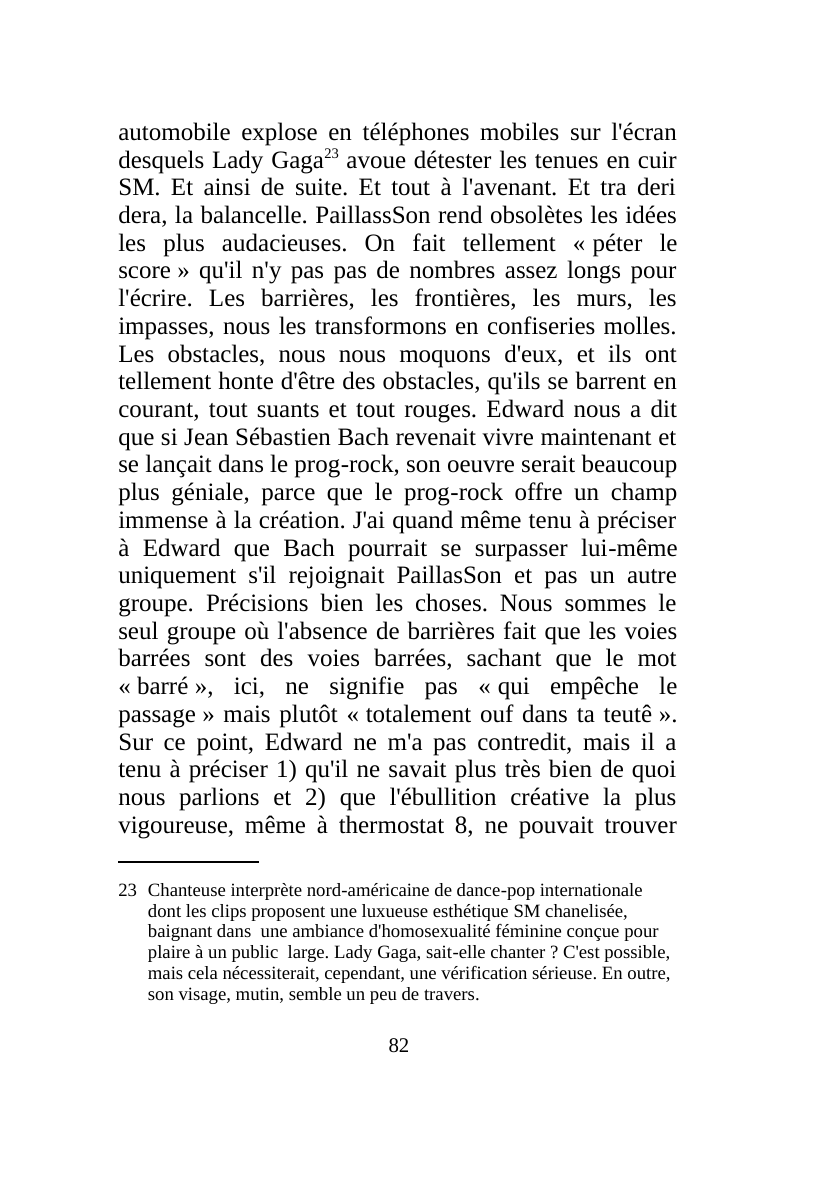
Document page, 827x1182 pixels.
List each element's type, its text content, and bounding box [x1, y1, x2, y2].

text automobile explose en téléphones mobiles sur l'écran desquels Lady Gaga avoue détester les tenues en cuir SM. Et ainsi de suite. Et tout à l'avenant. Et tra deri dera, la balancelle. PaillassSon rend obsolètes les idées les plus audacieuses. On fait tellement « péter le score » qu'il n'y pas pas de nombres assez longs pour l'écrire. Les barrières, les frontières, les murs, les impasses, nous les transformons en confiseries molles. Les obstacles, nous nous moquons d'eux, et ils ont tellement honte d'être des obstacles, qu'ils se barrent en courant, tout suants et tout rouges. Edward nous a dit que si Jean Sébastien Bach revenait vivre maintenant et se lançait dans le prog‑rock, son oeuvre serait beaucoup plus géniale, parce que le prog‑rock offre un champ immense à la création. J'ai quand même tenu à préciser à Edward que Bach pourrait se surpasser lui‑même uniquement s'il rejoignait PaillasSon et pas un autre groupe. Précisions bien les choses. Nous sommes le seul groupe où l'absence de barrières fait que les voies barrées sont des voies barrées, sachant que le mot « barré », ici, ne signifie pas « qui empêche le passage » mais plutôt « totalement ouf dans ta teutê ». Sur ce point, Edward ne m'a pas contredit, mais il a tenu à préciser 1) qu'il ne savait plus très bien de quoi nous parlions et 2) que l'ébullition créative la plus vigoureuse, même à thermostat 8, ne pouvait trouver [118, 118, 677, 838]
text Chanteuse interprète nord‑américaine de dance‑pop internationale dont les clips proposent une luxueuse esthétique SM chanelisée, baignant dans une ambiance d'homosexualité féminine conçue pour plaire à un public large. Lady Gaga, sait‑elle chanter ? C'est possible, mais cela nécessiterait, cependant, une vérification sérieuse. En outre, son visage, mutin, semble un peu de travers. [118, 880, 679, 1004]
